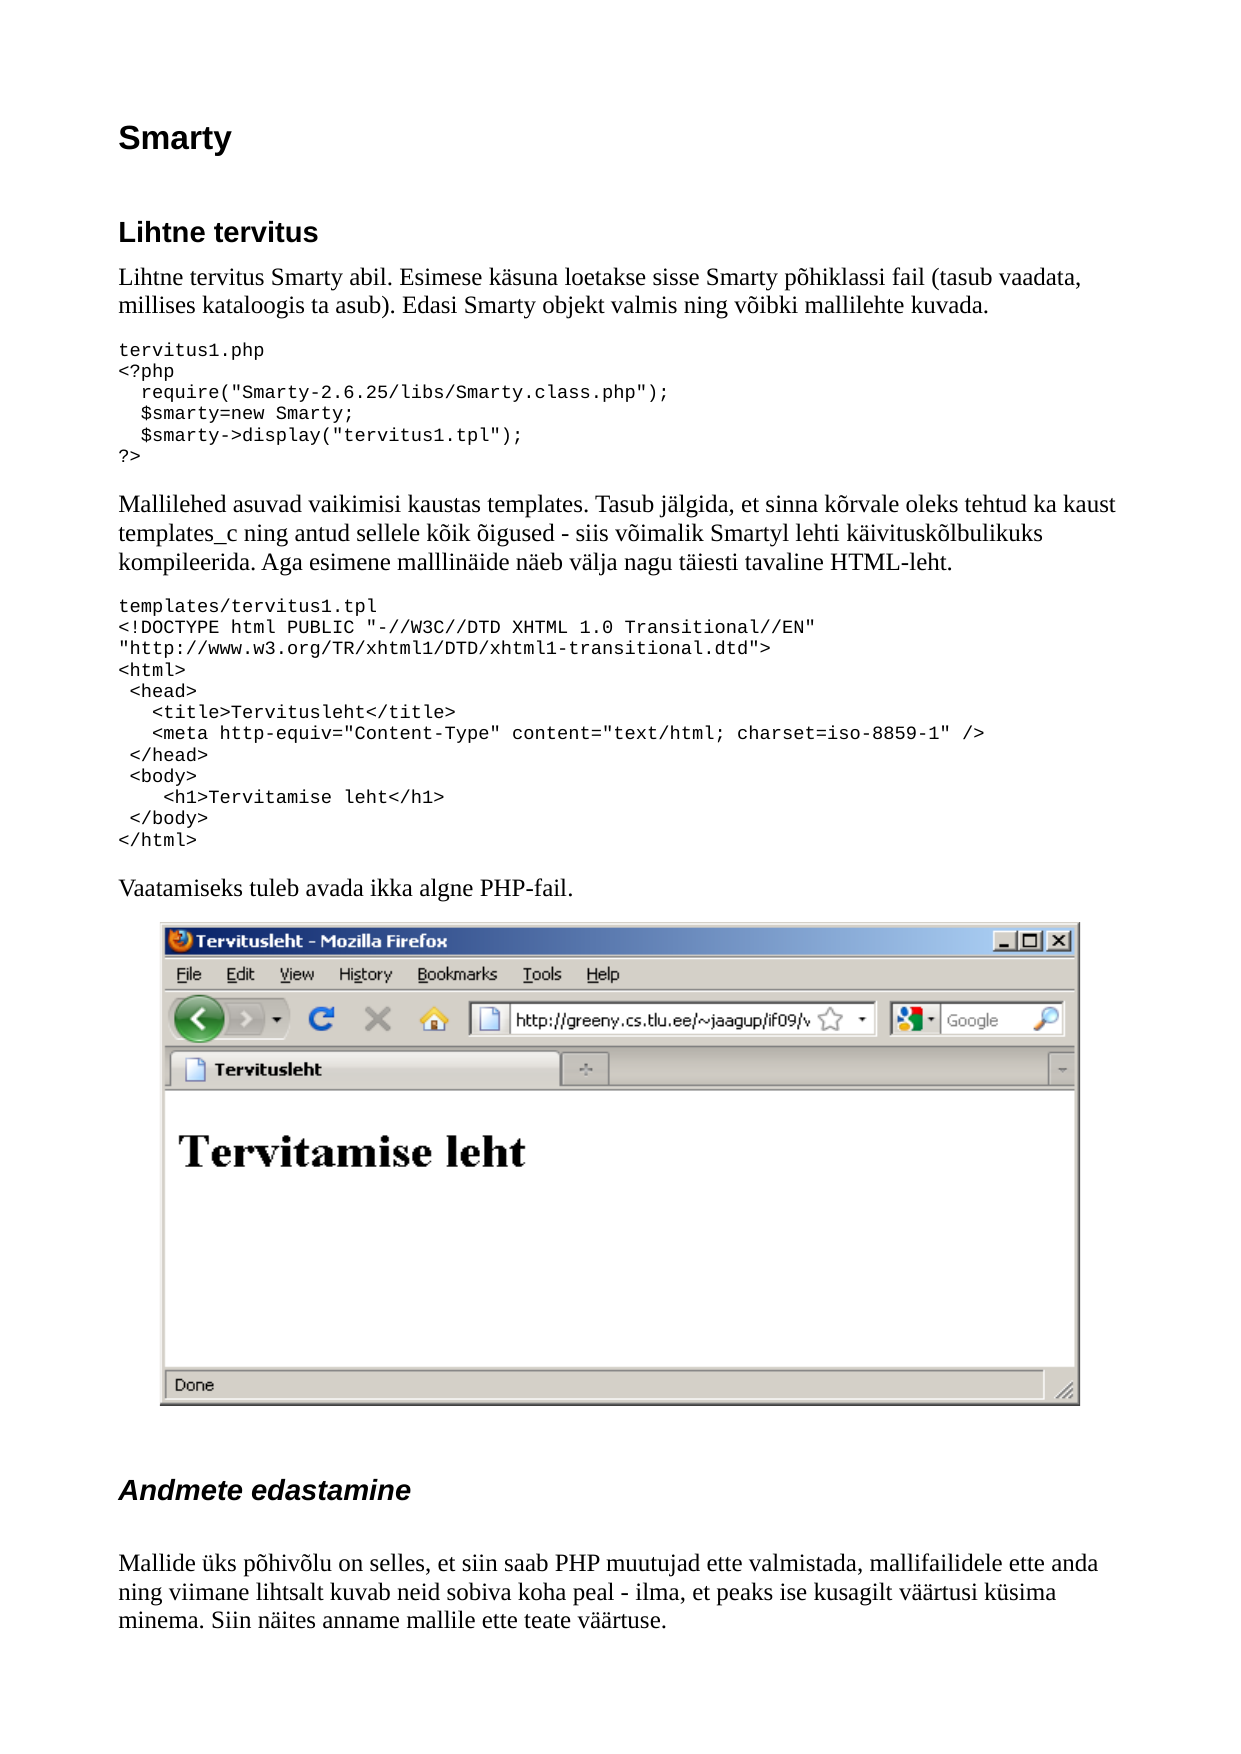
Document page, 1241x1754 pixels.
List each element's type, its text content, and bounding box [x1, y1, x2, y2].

text </body> [118, 809, 1122, 830]
text <!DOCTYPE html PUBLIC "-//W3C//DTD XHTML 1.0 Transitional//EN" [118, 618, 1122, 639]
picture [159, 922, 1081, 1406]
text </head> [118, 745, 1122, 767]
text <body> [118, 767, 1122, 788]
text Lihtne tervitus Smarty abil. Esimese käsuna loetakse sisse Smarty põhiklassi fail (tasub vaadata, millises kataloogis ta asub). Edasi Smarty objekt valmis ning võibki mallilehte kuvada. [118, 262, 1122, 319]
text tervitus1.php [118, 340, 1122, 362]
text ?> [118, 447, 1122, 468]
text <?php [118, 362, 1122, 383]
text $smarty=new Smarty; [118, 404, 1122, 425]
text Mallilehed asuvad vaikimisi kaustas templates. Tasub jälgida, et sinna kõrvale oleks tehtud ka kaust templates_c ning antud sellele kõik õigused - siis võimalik Smartyl lehti käivituskõlbulikuks kompileerida. Aga esimene malllinäide näeb välja nagu täiesti tavaline HTML-leht. [118, 489, 1122, 575]
subtitle Andmete edastamine [118, 1473, 1122, 1507]
text "http://www.w3.org/TR/xhtml1/DTD/xhtml1-transitional.dtd"> [118, 639, 1122, 660]
text <title>Tervitusleht</title> [118, 703, 1122, 724]
subtitle Lihtne tervitus [118, 216, 1122, 249]
text <meta http-equiv="Content-Type" content="text/html; charset=iso-8859-1" /> [118, 724, 1122, 745]
subtitle Smarty [118, 118, 1122, 157]
text $smarty->display("tervitus1.tpl"); [118, 425, 1122, 447]
text <html> [118, 660, 1122, 682]
text <head> [118, 682, 1122, 703]
text </html> [118, 830, 1122, 852]
text Mallide üks põhivõlu on selles, et siin saab PHP muutujad ette valmistada, mallifailidele ette anda ning viimane lihtsalt kuvab neid sobiva koha peal - ilma, et peaks ise kusagilt väärtusi küsima minema. Siin näites anname mallile ette teate väärtuse. [118, 1548, 1122, 1634]
text templates/tervitus1.tpl [118, 597, 1122, 618]
text <h1>Tervitamise leht</h1> [118, 788, 1122, 809]
text require("Smarty-2.6.25/libs/Smarty.class.php"); [118, 383, 1122, 404]
text Vaatamiseks tuleb avada ikka algne PHP-fail. [118, 873, 1122, 902]
